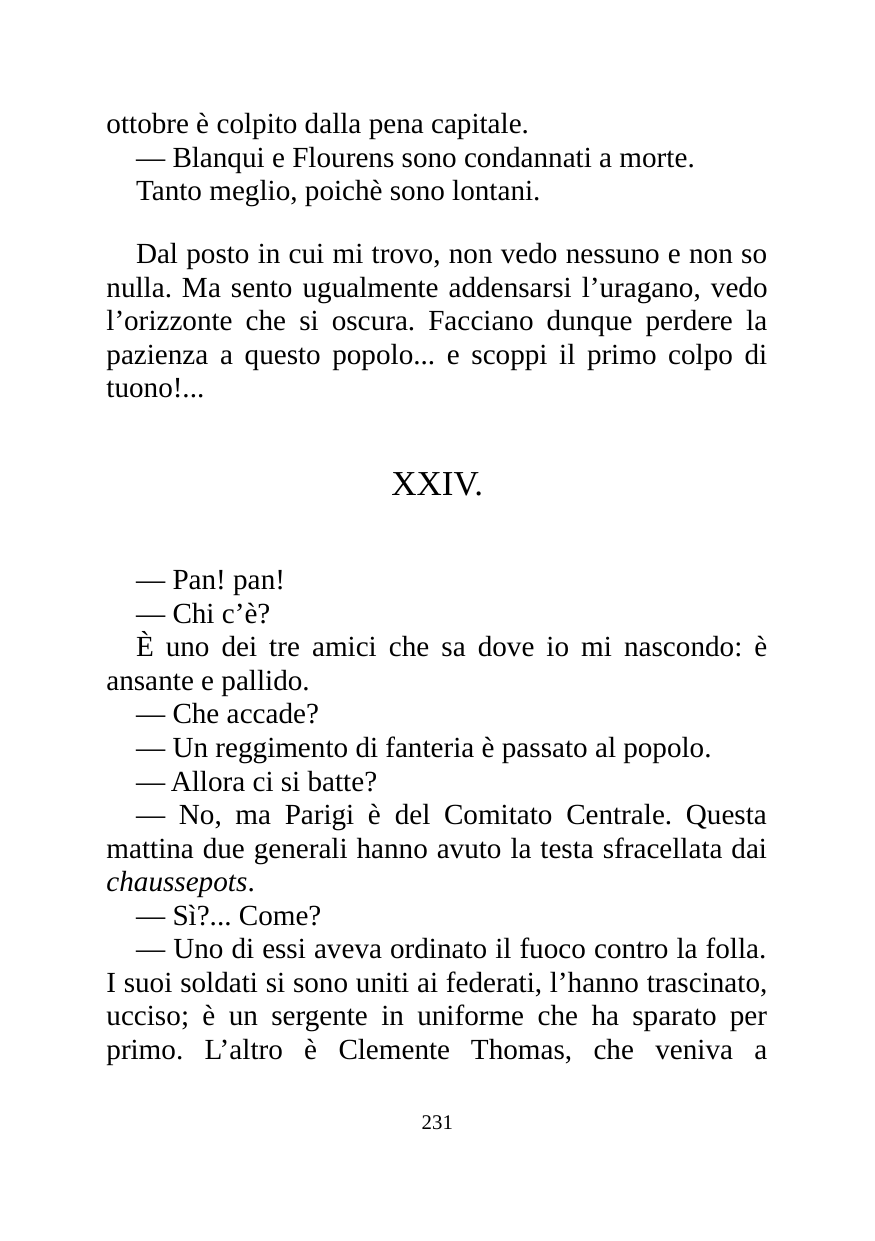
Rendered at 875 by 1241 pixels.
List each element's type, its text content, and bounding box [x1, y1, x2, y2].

text — No, ma Parigi è del Comitato Centrale. Questa mattina due generali hanno avuto la testa sfracellata dai chaussepots. [106, 797, 768, 898]
text — Chi c’è? [106, 596, 768, 629]
text Tanto meglio, poichè sono lontani. [106, 173, 768, 207]
text — Blanqui e Flourens sono condannati a morte. [106, 140, 768, 173]
text È uno dei tre amici che sa dove io mi nascondo: è ansante e pallido. [106, 629, 768, 697]
text — Uno di essi aveva ordinato il fuoco contro la folla. I suoi soldati si sono uniti ai federati, l’hanno trascinato, ucciso; è un sergente in uniforme che ha sparato per primo. L’altro è Clemente Thomas, che veniva a [106, 931, 768, 1066]
text — Che accade? [106, 697, 768, 730]
text — Allora ci si batte? [106, 764, 768, 797]
text ottobre è colpito dalla pena capitale. [106, 106, 768, 140]
text — Un reggimento di fanteria è passato al popolo. [106, 730, 768, 764]
text Dal posto in cui mi trovo, non vedo nessuno e non so nulla. Ma sento ugualmente addensarsi l’uragano, vedo l’orizzonte che si oscura. Facciano dunque perdere la pazienza a questo popolo... e scoppi il primo colpo di tuono!... [106, 236, 768, 404]
subtitle XXIV. [106, 463, 768, 503]
text — Sì?... Come? [106, 898, 768, 931]
text — Pan! pan! [106, 562, 768, 596]
